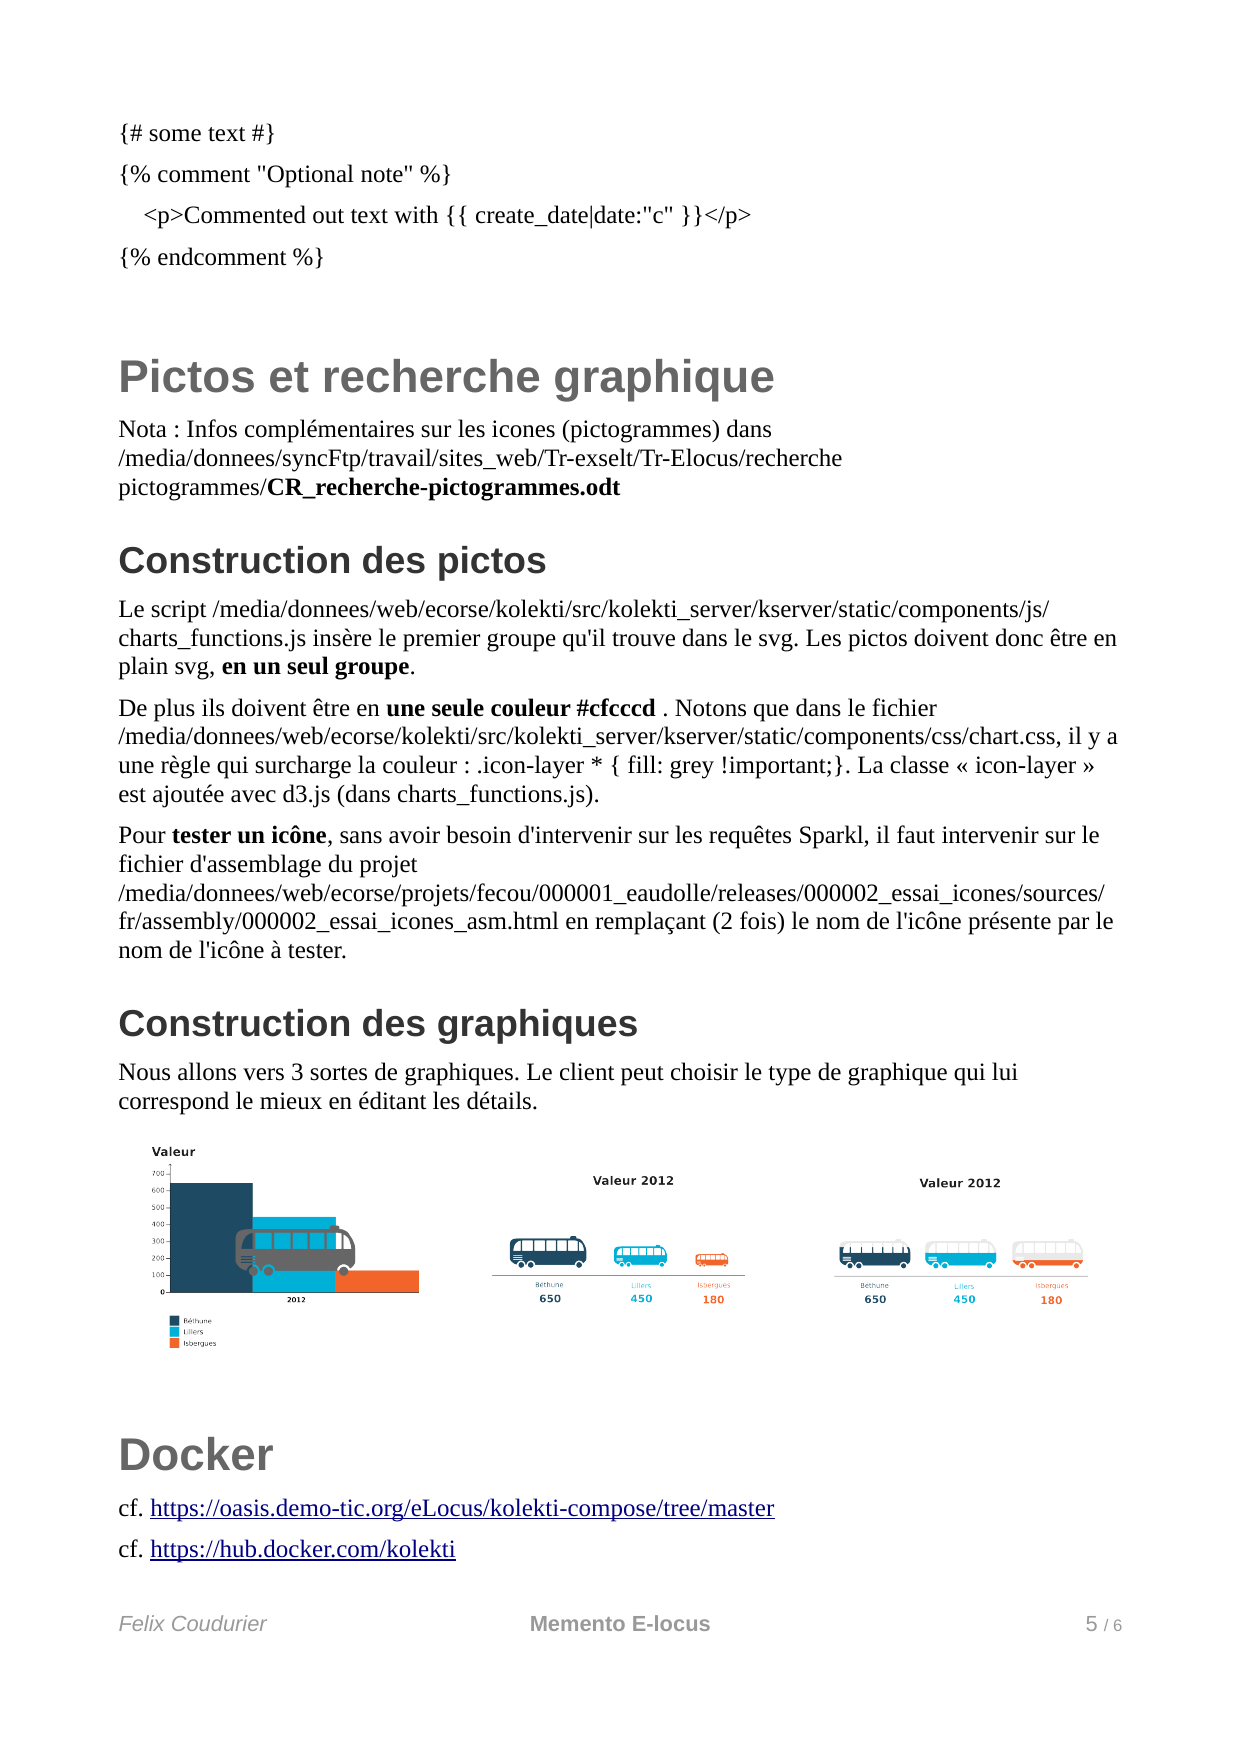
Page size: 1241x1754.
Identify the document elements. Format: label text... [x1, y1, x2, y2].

picture [118, 1127, 448, 1362]
text cf. https://hub.docker.com/kolekti [118, 1534, 1122, 1563]
subtitle Docker [118, 1428, 1122, 1481]
text <p>Commented out text with {{ create_date|date:"c" }}</p> [118, 201, 1122, 229]
subtitle Construction des pictos [118, 538, 1122, 581]
text {% comment "Optional note" %} [118, 159, 1122, 188]
text Le script /media/donnees/web/ecorse/kolekti/src/kolekti_server/kserver/static/components/js/charts_functions.js insère le premier groupe qu'il trouve dans le svg. Les pictos doivent donc être en plain svg, en un seul groupe. [118, 594, 1122, 680]
text {# some text #} [118, 118, 1122, 147]
text De plus ils doivent être en une seule couleur #cfcccd . Notons que dans le fichier /media/donnees/web/ecorse/kolekti/src/kolekti_server/kserver/static/components/css/chart.css, il y a une règle qui surcharge la couleur : .icon-layer * { fill: grey !important;}. La classe « icon-layer » est ajoutée avec d3.js (dans charts_functions.js). [118, 693, 1122, 808]
subtitle Pictos et recherche graphique [118, 349, 1122, 402]
subtitle Construction des graphiques [118, 1001, 1122, 1044]
picture [456, 1127, 786, 1361]
text Pour tester un icône, sans avoir besoin d'intervenir sur les requêtes Sparkl, il faut intervenir sur le fichier d'assemblage du projet /media/donnees/web/ecorse/projets/fecou/000001_eaudolle/releases/000002_essai_icones/sources/fr/assembly/000002_essai_icones_asm.html en remplaçant (2 fois) le nom de l'icône présente par le nom de l'icône à tester. [118, 820, 1122, 964]
text cf. https://oasis.demo-tic.org/eLocus/kolekti-compose/tree/master [118, 1493, 1122, 1522]
text Nous allons vers 3 sortes de graphiques. Le client peut choisir le type de graphique qui lui correspond le mieux en éditant les détails. [118, 1057, 1122, 1114]
picture [794, 1127, 1125, 1362]
text Nota : Infos complémentaires sur les icones (pictogrammes) dans /media/donnees/syncFtp/travail/sites_web/Tr-exselt/Tr-Elocus/recherche pictogrammes/CR_recherche-pictogrammes.odt [118, 414, 1122, 501]
text {% endcomment %} [118, 242, 1122, 271]
